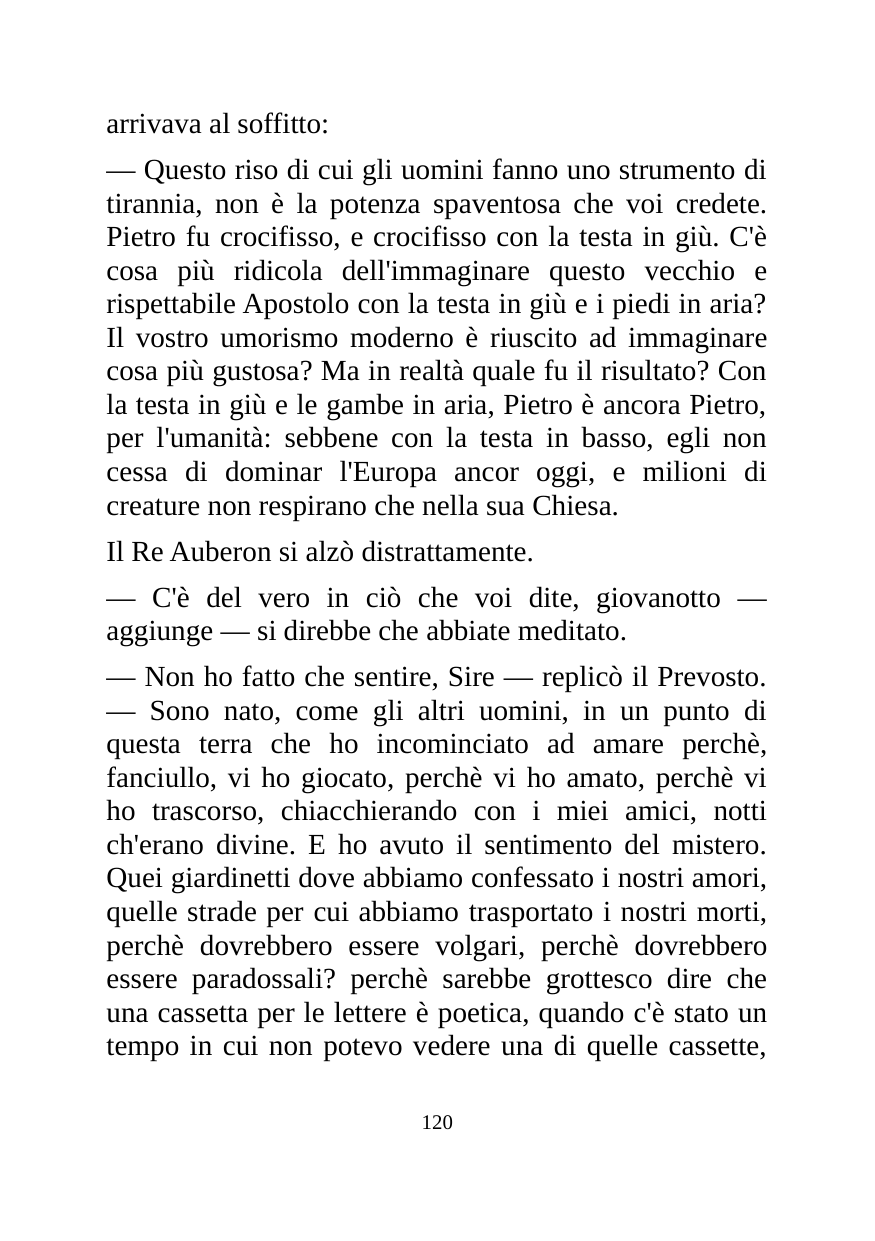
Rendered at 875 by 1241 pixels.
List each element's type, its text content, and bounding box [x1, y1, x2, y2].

text — Non ho fatto che sentire, Sire — replicò il Prevosto. — Sono nato, come gli altri uomini, in un punto di questa terra che ho incominciato ad amare perchè, fanciullo, vi ho giocato, perchè vi ho amato, perchè vi ho trascorso, chiacchierando con i miei amici, notti ch'erano divine. E ho avuto il sentimento del mistero. Quei giardinetti dove abbiamo confessato i nostri amori, quelle strade per cui abbiamo trasportato i nostri morti, perchè dovrebbero essere volgari, perchè dovrebbero essere paradossali? perchè sarebbe grottesco dire che una cassetta per le lettere è poetica, quando c'è stato un tempo in cui non potevo vedere una di quelle cassette, [106, 659, 768, 1062]
text Il Re Auberon si alzò distrattamente. [106, 534, 768, 567]
text arrivava al soffitto: [106, 106, 768, 140]
text — C'è del vero in ciò che voi dite, giovanotto — aggiunge — si direbbe che abbiate meditato. [106, 580, 768, 647]
text — Questo riso di cui gli uomini fanno uno strumento di tirannia, non è la potenza spaventosa che voi credete. Pietro fu crocifisso, e crocifisso con la testa in giù. C'è cosa più ridicola dell'immaginare questo vecchio e rispettabile Apostolo con la testa in giù e i piedi in aria? Il vostro umorismo moderno è riuscito ad immaginare cosa più gustosa? Ma in realtà quale fu il risultato? Con la testa in giù e le gambe in aria, Pietro è ancora Pietro, per l'umanità: sebbene con la testa in basso, egli non cessa di dominar l'Europa ancor oggi, e milioni di creature non respirano che nella sua Chiesa. [106, 152, 768, 521]
